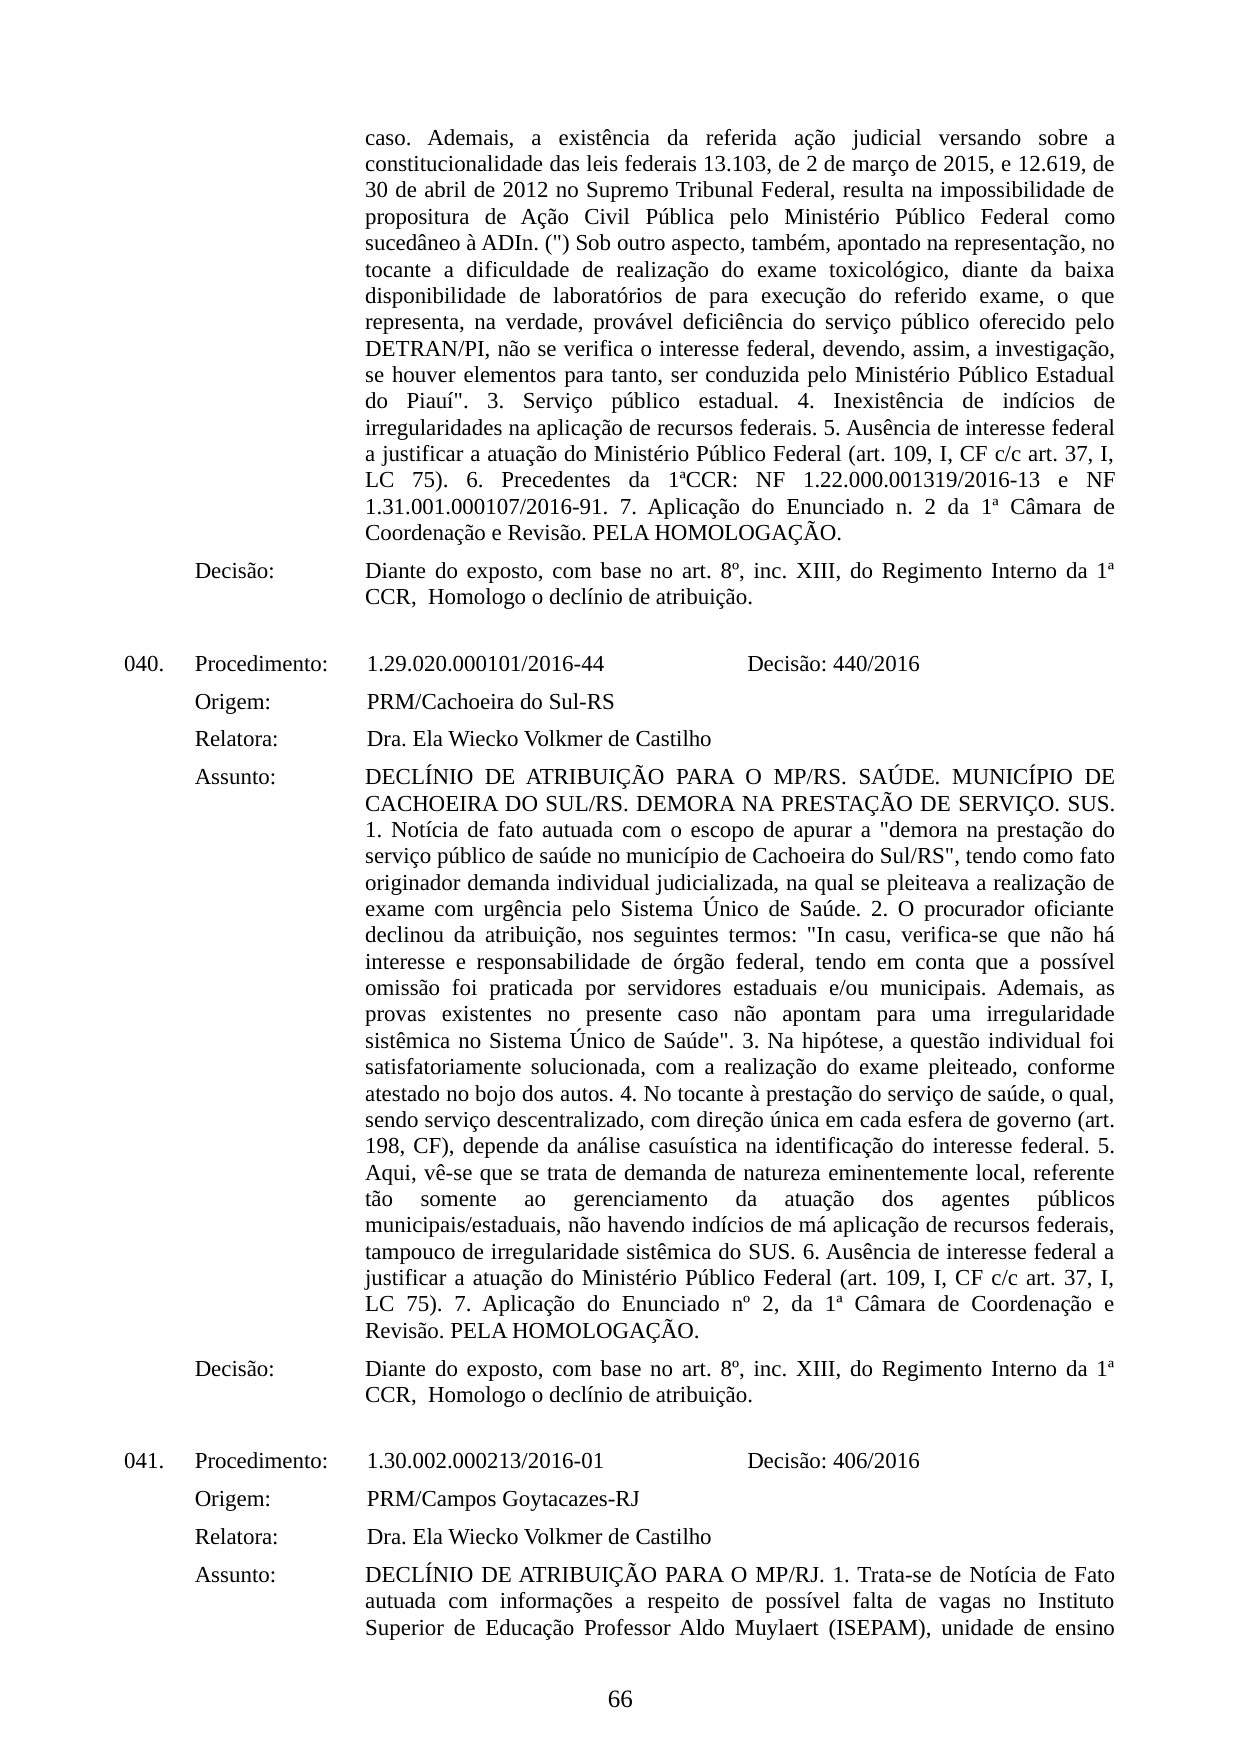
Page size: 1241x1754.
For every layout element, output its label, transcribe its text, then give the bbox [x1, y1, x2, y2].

table_cell [118, 720, 189, 758]
table_cell Relatora: [189, 720, 361, 758]
table_cell [118, 1349, 189, 1413]
table_cell [189, 118, 361, 551]
table_cell Diante do exposto, com base no art. 8º, inc. XIII, do Regimento Interno da 1ª CCR, Homologo o declínio de atribuição. [361, 1349, 1122, 1413]
table_cell [118, 682, 189, 720]
table_cell Relatora: [189, 1518, 361, 1555]
table_cell PRM/Campos Goytacazes-RJ [361, 1480, 1122, 1517]
table_header Decisão: 440/2016 [741, 644, 1122, 682]
table_cell DECLÍNIO DE ATRIBUIÇÃO PARA O MP/RS. SAÚDE. MUNICÍPIO DE CACHOEIRA DO SUL/RS. DEMORA NA PRESTAÇÃO DE SERVIÇO. SUS. 1. Notícia de fato autuada com o escopo de apurar a "demora na prestação do serviço público de saúde no município de Cachoeira do Sul/RS", tendo como fato originador demanda individual judicializada, na qual se pleiteava a realização de exame com urgência pelo Sistema Único de Saúde. 2. O procurador oficiante declinou da atribuição, nos seguintes termos: "In casu, verifica-se que não há interesse e responsabilidade de órgão federal, tendo em conta que a possível omissão foi praticada por servidores estaduais e/ou municipais. Ademais, as provas existentes no presente caso não apontam para uma irregularidade sistêmica no Sistema Único de Saúde". 3. Na hipótese, a questão individual foi satisfatoriamente solucionada, com a realização do exame pleiteado, conforme atestado no bojo dos autos. 4. No tocante à prestação do serviço de saúde, o qual, sendo serviço descentralizado, com direção única em cada esfera de governo (art. 198, CF), depende da análise casuística na identificação do interesse federal. 5. Aqui, vê-se que se trata de demanda de natureza eminentemente local, referente tão somente ao gerenciamento da atuação dos agentes públicos municipais/estaduais, não havendo indícios de má aplicação de recursos federais, tampouco de irregularidade sistêmica do SUS. 6. Ausência de interesse federal a justificar a atuação do Ministério Público Federal (art. 109, I, CF c/c art. 37, I, LC 75). 7. Aplicação do Enunciado nº 2, da 1ª Câmara de Coordenação e Revisão. PELA HOMOLOGAÇÃO. [361, 758, 1122, 1349]
table_cell [118, 758, 189, 1349]
table_cell DECLÍNIO DE ATRIBUIÇÃO PARA O MP/RJ. 1. Trata-se de Notícia de Fato autuada com informações a respeito de possível falta de vagas no Instituto Superior de Educação Professor Aldo Muylaert (ISEPAM), unidade de ensino [361, 1555, 1122, 1646]
table_header Procedimento: [189, 644, 361, 682]
table_header 040. [118, 644, 189, 682]
table_cell [118, 551, 189, 615]
table_header 041. [118, 1442, 189, 1479]
table_cell Decisão: [189, 1349, 361, 1413]
table_cell Decisão: [189, 551, 361, 615]
table_cell Origem: [189, 682, 361, 720]
table_header 1.30.002.000213/2016-01 [361, 1442, 741, 1479]
table_header 1.29.020.000101/2016-44 [361, 644, 741, 682]
table_cell [118, 1518, 189, 1555]
table_cell [118, 118, 189, 551]
table_cell [118, 1480, 189, 1517]
table_cell Dra. Ela Wiecko Volkmer de Castilho [361, 1518, 1122, 1555]
table_cell Assunto: [189, 1555, 361, 1646]
table_cell Diante do exposto, com base no art. 8º, inc. XIII, do Regimento Interno da 1ª CCR, Homologo o declínio de atribuição. [361, 551, 1122, 615]
table_cell caso. Ademais, a existência da referida ação judicial versando sobre a constitucionalidade das leis federais 13.103, de 2 de março de 2015, e 12.619, de 30 de abril de 2012 no Supremo Tribunal Federal, resulta na impossibilidade de propositura de Ação Civil Pública pelo Ministério Público Federal como sucedâneo à ADIn. (") Sob outro aspecto, também, apontado na representação, no tocante a dificuldade de realização do exame toxicológico, diante da baixa disponibilidade de laboratórios de para execução do referido exame, o que representa, na verdade, provável deficiência do serviço público oferecido pelo DETRAN/PI, não se verifica o interesse federal, devendo, assim, a investigação, se houver elementos para tanto, ser conduzida pelo Ministério Público Estadual do Piauí". 3. Serviço público estadual. 4. Inexistência de indícios de irregularidades na aplicação de recursos federais. 5. Ausência de interesse federal a justificar a atuação do Ministério Público Federal (art. 109, I, CF c/c art. 37, I, LC 75). 6. Precedentes da 1ªCCR: NF 1.22.000.001319/2016-13 e NF 1.31.001.000107/2016-91. 7. Aplicação do Enunciado n. 2 da 1ª Câmara de Coordenação e Revisão. PELA HOMOLOGAÇÃO. [361, 118, 1122, 551]
table_header Procedimento: [189, 1442, 361, 1479]
table_cell Dra. Ela Wiecko Volkmer de Castilho [361, 720, 1122, 758]
table_header Decisão: 406/2016 [741, 1442, 1122, 1479]
table_cell Origem: [189, 1480, 361, 1517]
table_cell [118, 1555, 189, 1646]
table_cell PRM/Cachoeira do Sul-RS [361, 682, 1122, 720]
table_cell Assunto: [189, 758, 361, 1349]
